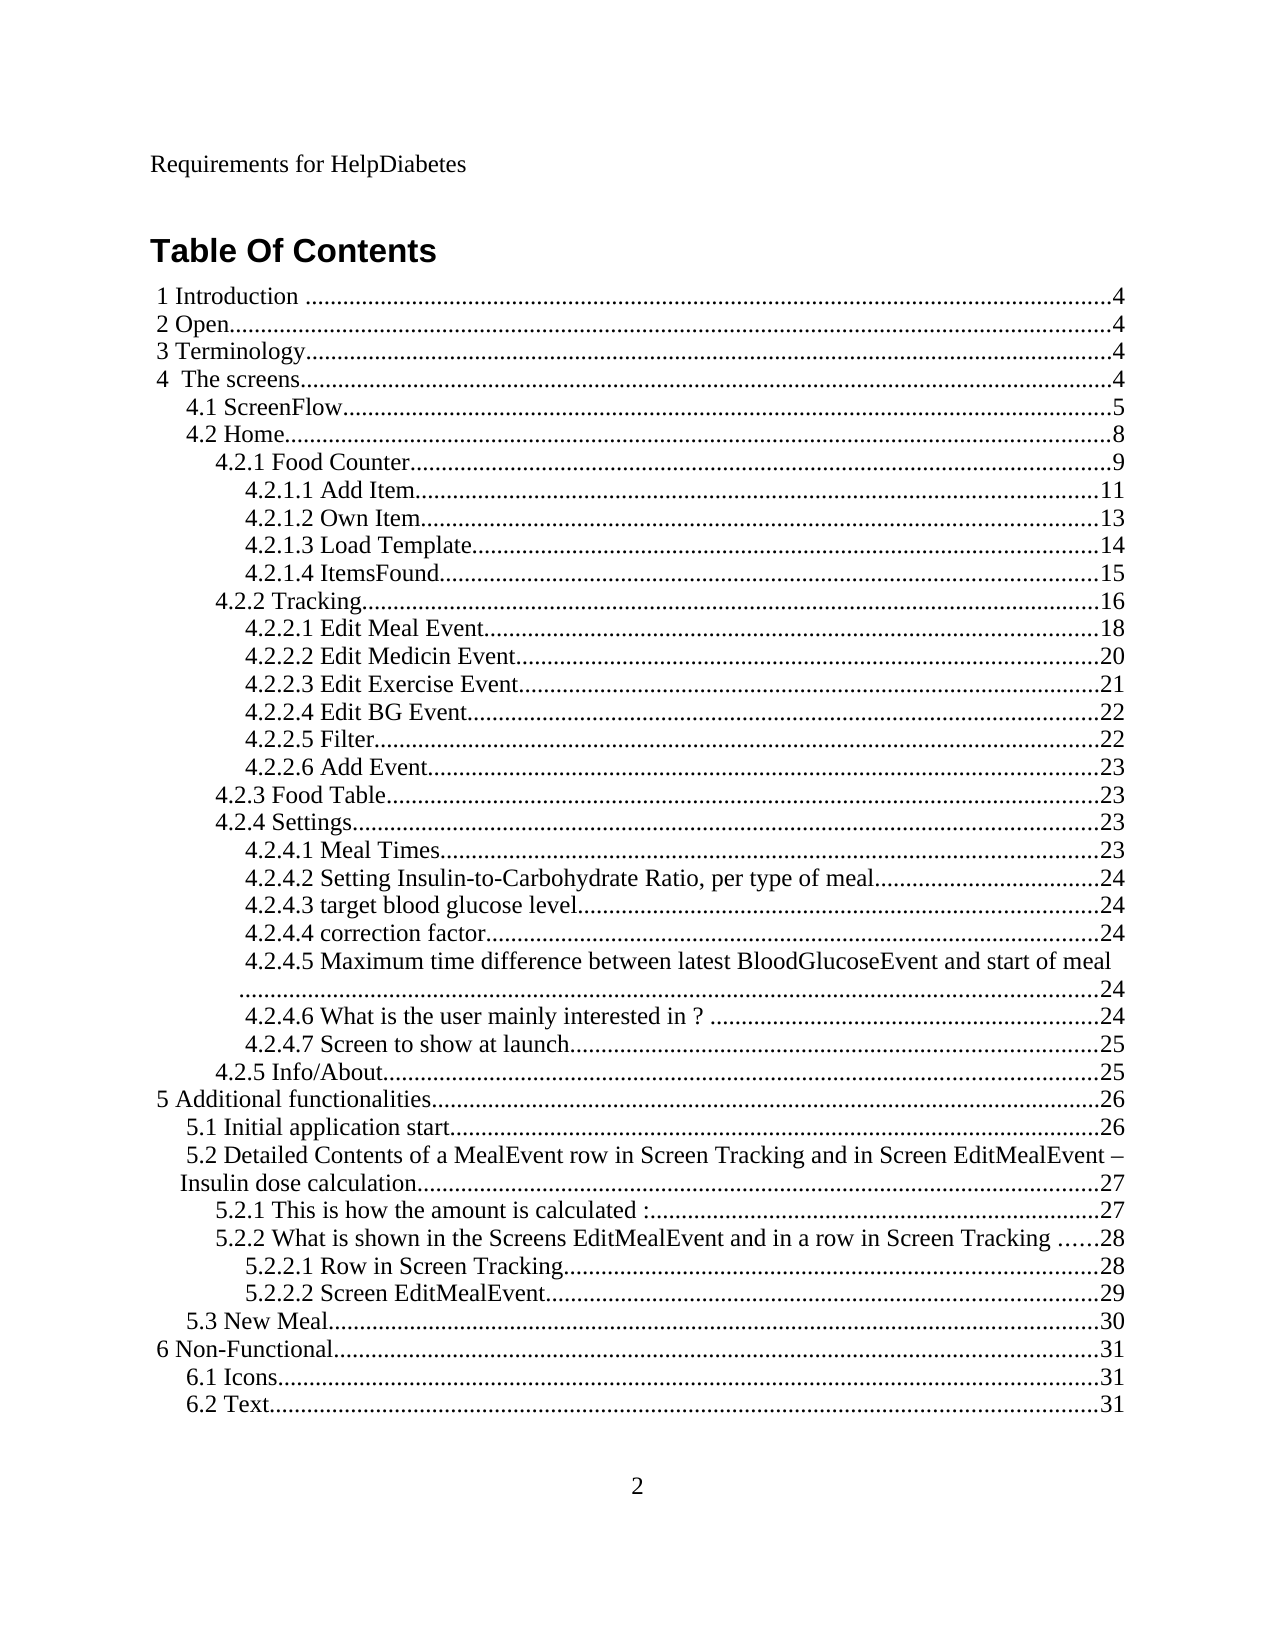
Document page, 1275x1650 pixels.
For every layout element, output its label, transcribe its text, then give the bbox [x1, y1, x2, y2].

text 4 The screens 4 [150, 365, 1125, 393]
subtitle Table Of Contents [150, 232, 1125, 269]
text 6.1 Icons 31 [179, 1363, 1125, 1390]
text 5.2.2.2 Screen EditMealEvent 29 [238, 1279, 1125, 1307]
text 4.1 ScreenFlow 5 [179, 393, 1125, 421]
text 4.2.2.1 Edit Meal Event 18 [238, 614, 1125, 642]
text 4.2.1.2 Own Item 13 [238, 504, 1125, 531]
text 6 Non-Functional 31 [150, 1335, 1125, 1363]
text 4.2.4.7 Screen to show at launch 25 [238, 1030, 1125, 1058]
text 4.2 Home 8 [179, 421, 1125, 448]
text 4.2.4.6 What is the user mainly interested in ? 24 [238, 1002, 1125, 1030]
text 5.2.2.1 Row in Screen Tracking 28 [238, 1252, 1125, 1279]
text 4.2.1.1 Add Item 11 [238, 476, 1125, 504]
text 4.2.2.6 Add Event 23 [238, 753, 1125, 781]
text 4.2.1.3 Load Template 14 [238, 531, 1125, 559]
text 4.2.2.3 Edit Exercise Event 21 [238, 670, 1125, 698]
text 4.2.1 Food Counter 9 [209, 448, 1125, 476]
text 4.2.4.4 correction factor 24 [238, 919, 1125, 947]
text 5.2.2 What is shown in the Screens EditMealEvent and in a row in Screen Tracking 28 [209, 1224, 1125, 1252]
text 4.2.4.1 Meal Times 23 [238, 836, 1125, 864]
text 5.2 Detailed Contents of a MealEvent row in Screen Tracking and in Screen EditMealEvent – Insulin dose calculation 27 [179, 1141, 1125, 1196]
text 2 Open 4 [150, 310, 1125, 337]
text 4.2.2.5 Filter 22 [238, 725, 1125, 753]
text 3 Terminology 4 [150, 337, 1125, 365]
text 5.3 New Meal 30 [179, 1307, 1125, 1335]
text 5.2.1 This is how the amount is calculated : 27 [209, 1196, 1125, 1224]
text 4.2.5 Info/About 25 [209, 1058, 1125, 1086]
text 4.2.3 Food Table 23 [209, 781, 1125, 808]
text 4.2.4.3 target blood glucose level 24 [238, 892, 1125, 919]
text 4.2.2.4 Edit BG Event 22 [238, 698, 1125, 725]
text 4.2.4 Settings 23 [209, 808, 1125, 836]
text 1 Introduction 4 [150, 282, 1125, 310]
text 4.2.4.2 Setting Insulin-to-Carbohydrate Ratio, per type of meal 24 [238, 864, 1125, 892]
text 5.1 Initial application start 26 [179, 1113, 1125, 1141]
text 4.2.4.5 Maximum time difference between latest BloodGlucoseEvent and start of meal 24 [238, 947, 1125, 1002]
text 5 Additional functionalities 26 [150, 1086, 1125, 1113]
text 6.2 Text 31 [179, 1390, 1125, 1418]
text 4.2.2 Tracking 16 [209, 587, 1125, 614]
text 4.2.2.2 Edit Medicin Event 20 [238, 642, 1125, 670]
text 4.2.1.4 ItemsFound 15 [238, 559, 1125, 587]
